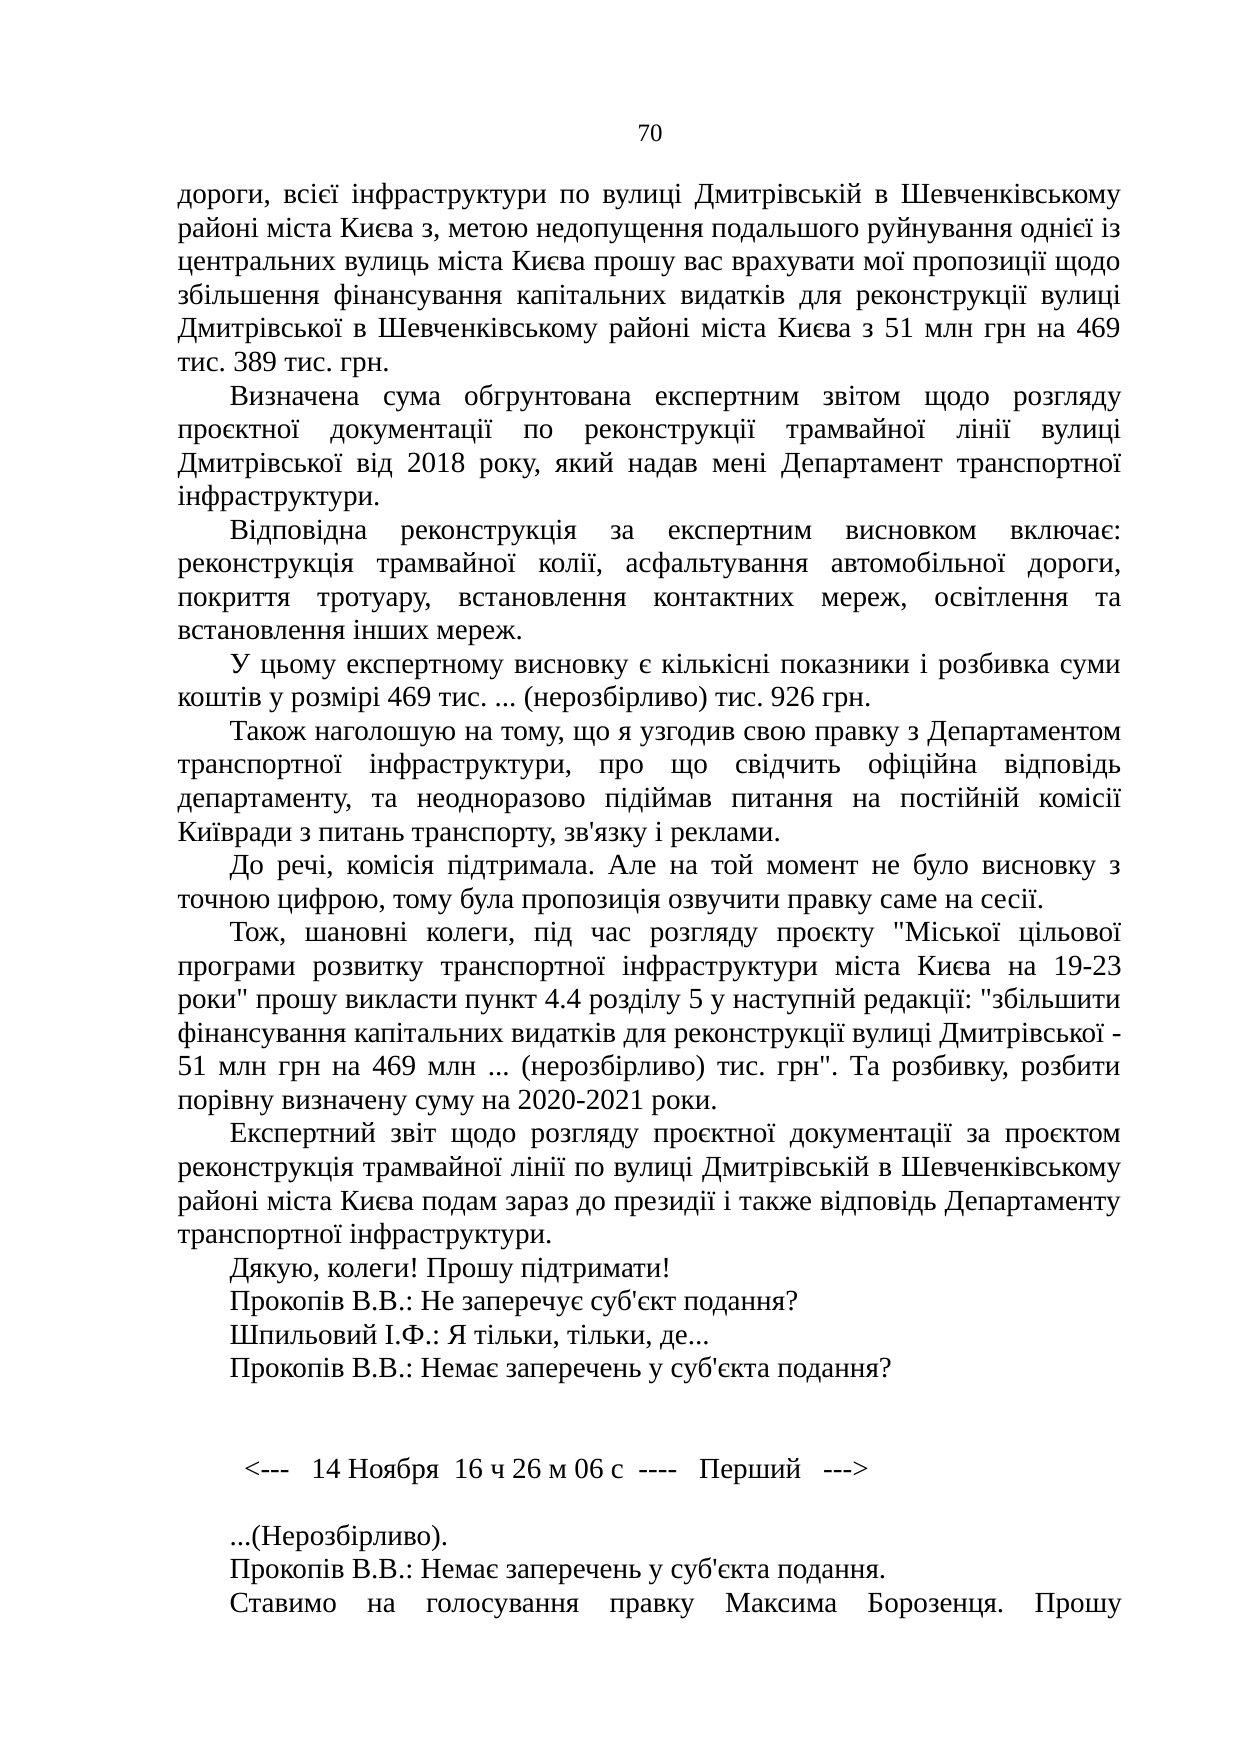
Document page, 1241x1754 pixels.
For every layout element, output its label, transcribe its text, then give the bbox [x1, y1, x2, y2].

text ...(Нерозбірливо). [177, 1518, 1122, 1552]
text Прокопів В.В.: Немає заперечень у суб'єкта подання. [177, 1552, 1122, 1585]
text Тож, шановні колеги, під час розгляду проєкту "Міської цільової програми розвитку транспортної інфраструктури міста Києва на 19-23 роки" прошу викласти пункт 4.4 розділу 5 у наступній редакції: "збільшити фінансування капітальних видатків для реконструкції вулиці Дмитрівської - 51 млн грн на 469 млн ... (нерозбірливо) тис. грн". Та розбивку, розбити порівну визначену суму на 2020-2021 роки. [177, 914, 1122, 1116]
text <--- 14 Ноября 16 ч 26 м 06 с ---- Перший ---> [177, 1451, 1122, 1484]
text Визначена сума обгрунтована експертним звітом щодо розгляду проєктної документації по реконструкції трамвайної лінії вулиці Дмитрівської від 2018 року, який надав мені Департамент транспортної інфраструктури. [177, 378, 1122, 512]
text Також наголошую на тому, що я узгодив свою правку з Департаментом транспортної інфраструктури, про що свідчить офіційна відповідь департаменту, та неодноразово підіймав питання на постійній комісії Київради з питань транспорту, зв'язку і реклами. [177, 713, 1122, 847]
text дороги, всієї інфраструктури по вулиці Дмитрівській в Шевченківському районі міста Києва з, метою недопущення подальшого руйнування однієї із центральних вулиць міста Києва прошу вас врахувати мої пропозиції щодо збільшення фінансування капітальних видатків для реконструкції вулиці Дмитрівської в Шевченківському районі міста Києва з 51 млн грн на 469 тис. 389 тис. грн. [177, 176, 1122, 378]
text У цьому експертному висновку є кількісні показники і розбивка суми коштів у розмірі 469 тис. ... (нерозбірливо) тис. 926 грн. [177, 646, 1122, 713]
text Прокопів В.В.: Не заперечує суб'єкт подання? [177, 1283, 1122, 1317]
text Ставимо на голосування правку Максима Борозенця. Прошу [177, 1585, 1122, 1619]
text Експертний звіт щодо розгляду проєктної документації за проєктом реконструкція трамвайної лінії по вулиці Дмитрівській в Шевченківському районі міста Києва подам зараз до президії і также відповідь Департаменту транспортної інфраструктури. [177, 1116, 1122, 1250]
text Відповідна реконструкція за експертним висновком включає: реконструкція трамвайної колії, асфальтування автомобільної дороги, покриття тротуару, встановлення контактних мереж, освітлення та встановлення інших мереж. [177, 512, 1122, 646]
text Шпильовий І.Ф.: Я тільки, тільки, де... [177, 1317, 1122, 1350]
text Прокопів В.В.: Немає заперечень у суб'єкта подання? [177, 1350, 1122, 1384]
text Дякую, колеги! Прошу підтримати! [177, 1250, 1122, 1283]
text До речі, комісія підтримала. Але на той момент не було висновку з точною цифрою, тому була пропозиція озвучити правку саме на сесії. [177, 847, 1122, 914]
